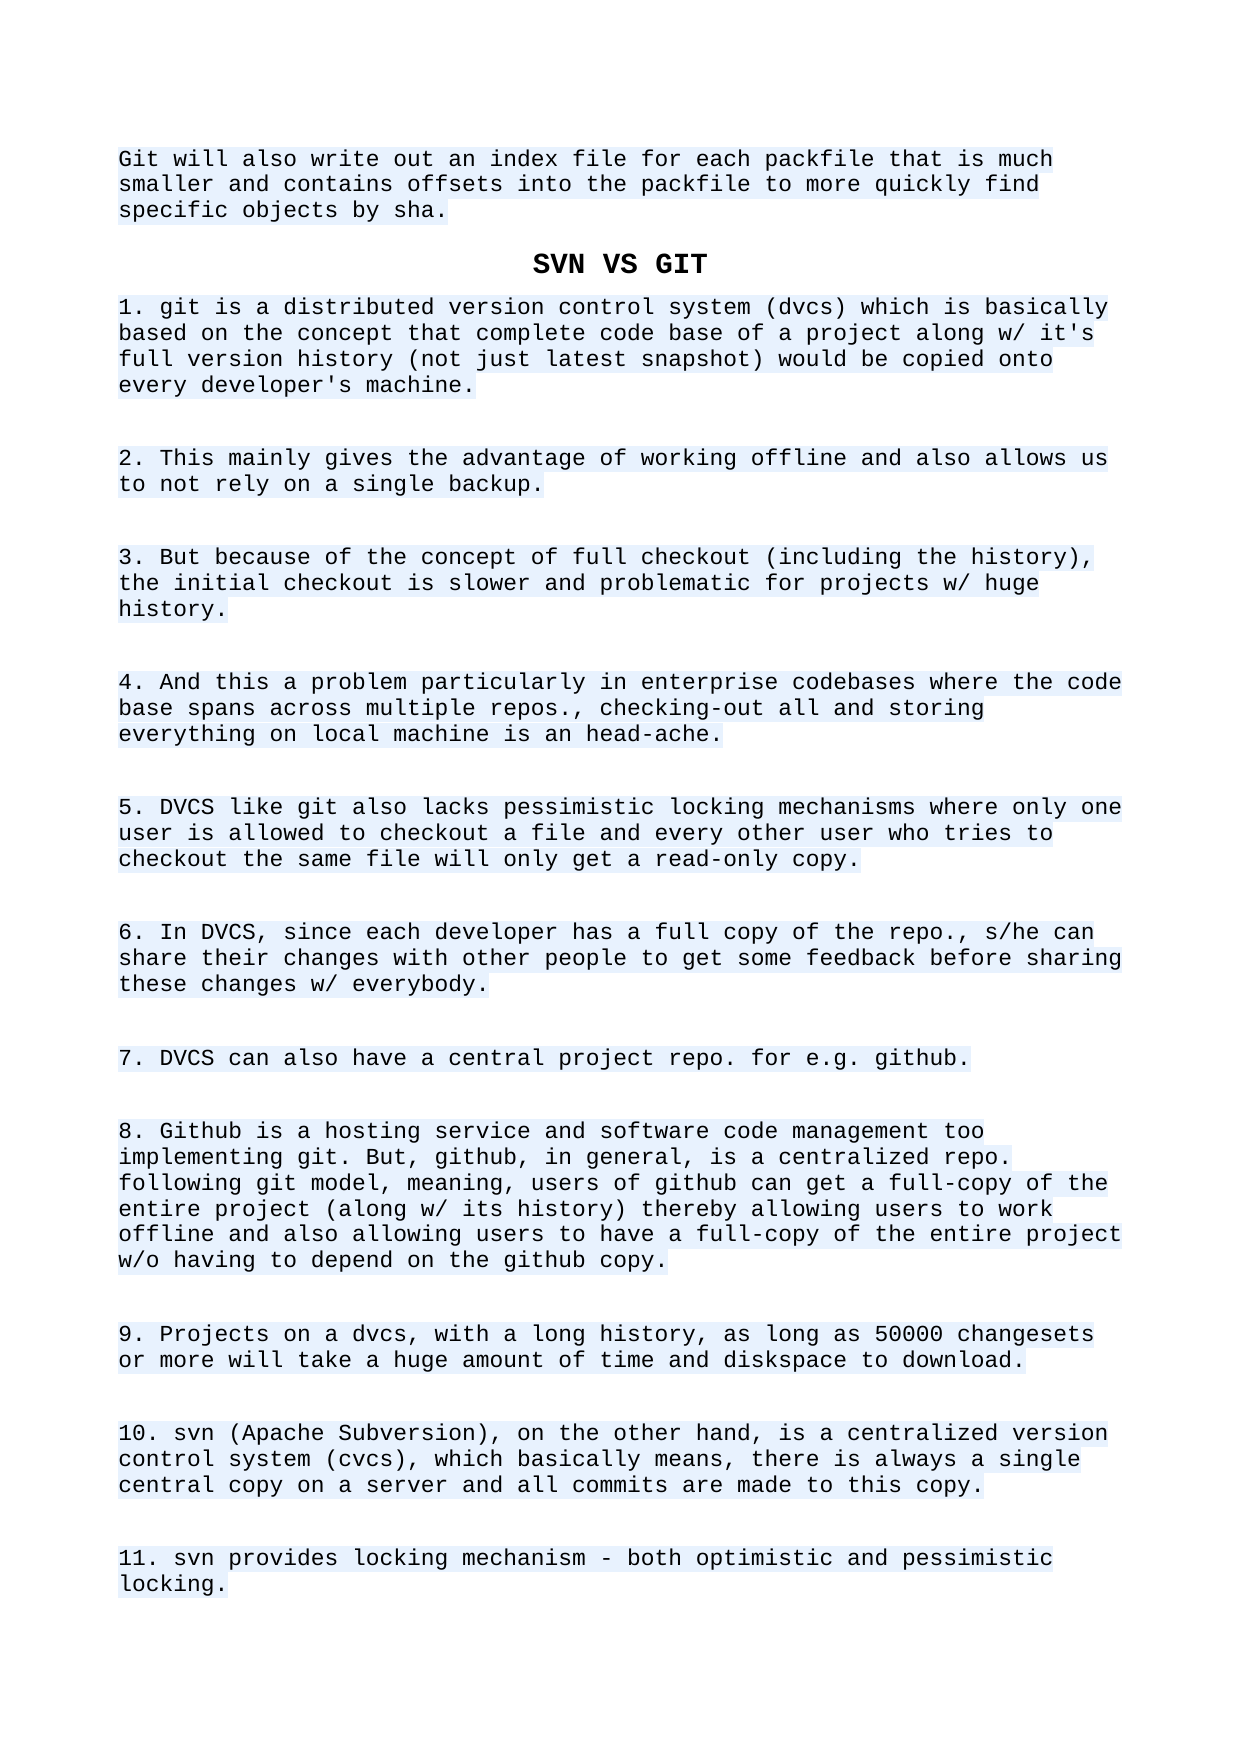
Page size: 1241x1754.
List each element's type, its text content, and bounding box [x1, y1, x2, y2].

text Git will also write out an index file for each packfile that is much smaller and contains offsets into the packfile to more quickly find specific objects by sha. [118, 147, 1122, 225]
text 1. git is a distributed version control system (dvcs) which is basically based on the concept that complete code base of a project along w/ it's full version history (not just latest snapshot) would be copied onto every developer's machine. [118, 295, 1122, 399]
text 3. But because of the concept of full checkout (including the history), the initial checkout is slower and problematic for projects w/ huge history. [118, 545, 1122, 623]
subtitle SVN VS GIT [118, 250, 1122, 283]
text 10. svn (Apache Subversion), on the other hand, is a centralized version control system (cvcs), which basically means, there is always a single central copy on a server and all commits are made to this copy. [118, 1421, 1122, 1499]
text 8. Github is a hosting service and software code management too implementing git. But, github, in general, is a centralized repo. following git model, meaning, users of github can get a full-copy of the entire project (along w/ its history) thereby allowing users to work offline and also allowing users to have a full-copy of the entire project w/o having to depend on the github copy. [118, 1119, 1122, 1275]
text 4. And this a problem particularly in enterprise codebases where the code base spans across multiple repos., checking-out all and storing everything on local machine is an head-ache. [118, 671, 1122, 748]
text 9. Projects on a dvcs, with a long history, as long as 50000 changesets or more will take a huge amount of time and diskspace to download. [118, 1322, 1122, 1374]
text 5. DVCS like git also lacks pessimistic locking mechanisms where only one user is allowed to checkout a file and every other user who tries to checkout the same file will only get a read-only copy. [118, 796, 1122, 873]
text 2. This mainly gives the advantage of working offline and also allows us to not rely on a single backup. [118, 446, 1122, 498]
text 6. In DVCS, since each developer has a full copy of the repo., s/he can share their changes with other people to get some feedback before sharing these changes w/ everybody. [118, 921, 1122, 998]
text 7. DVCS can also have a central project repo. for e.g. github. [118, 1046, 1122, 1072]
text 11. svn provides locking mechanism - both optimistic and pessimistic locking. [118, 1546, 1122, 1598]
